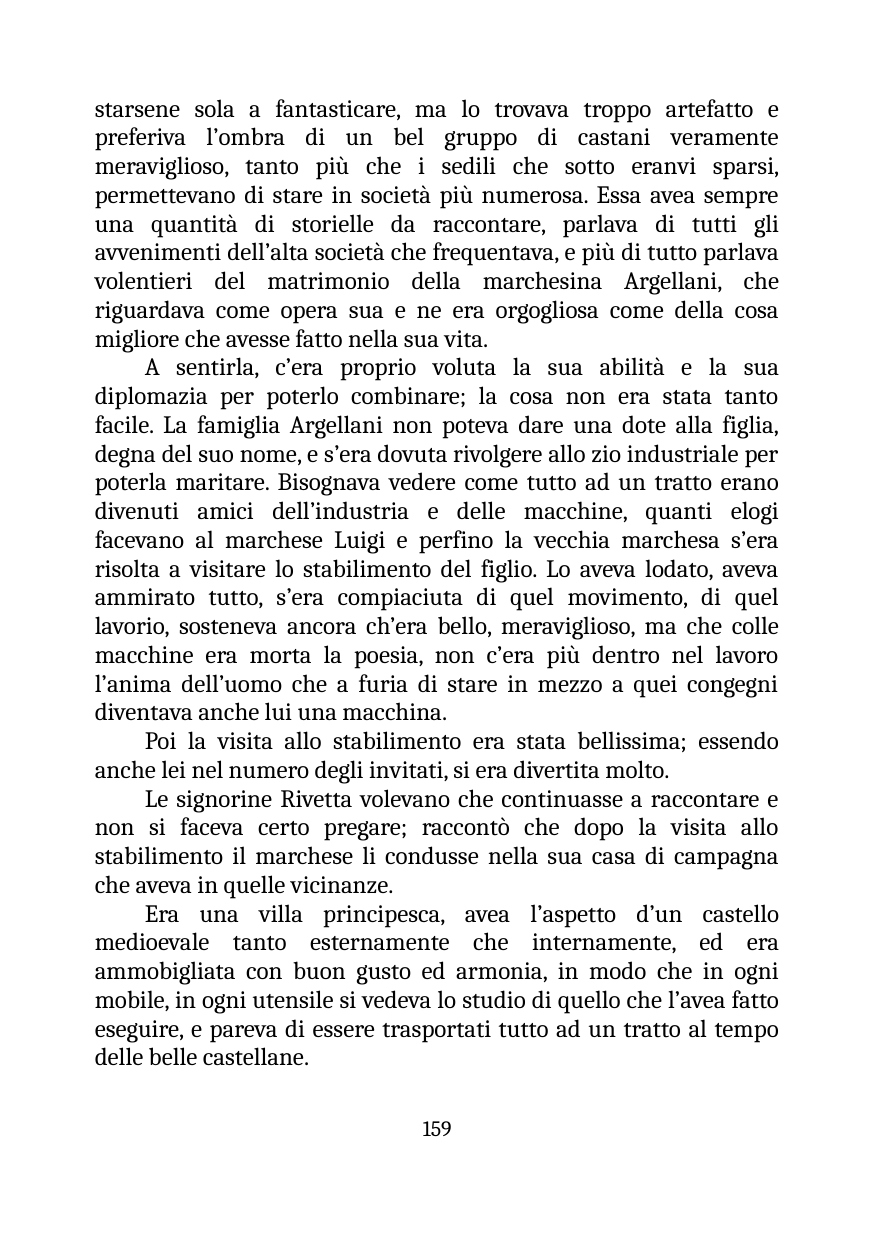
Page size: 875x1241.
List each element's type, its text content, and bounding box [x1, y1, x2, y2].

text Era una villa principesca, avea l’aspetto d’un castello medioevale tanto esternamente che internamente, ed era ammobigliata con buon gusto ed armonia, in modo che in ogni mobile, in ogni utensile si vedeva lo studio di quello che l’avea fatto eseguire, e pareva di essere trasportati tutto ad un tratto al tempo delle belle castellane. [94, 899, 779, 1072]
text Poi la visita allo stabilimento era stata bellissima; essendo anche lei nel numero degli invitati, si era divertita molto. [94, 727, 779, 784]
text A sentirla, c’era proprio voluta la sua abilità e la sua diplomazia per poterlo combinare; la cosa non era stata tanto facile. La famiglia Argellani non poteva dare una dote alla figlia, degna del suo nome, e s’era dovuta rivolgere allo zio industriale per poterla maritare. Bisognava vedere come tutto ad un tratto erano divenuti amici dell’industria e delle macchine, quanti elogi facevano al marchese Luigi e perfino la vecchia marchesa s’era risolta a visitare lo stabilimento del figlio. Lo aveva lodato, aveva ammirato tutto, s’era compiaciuta di quel movimento, di quel lavorio, sosteneva ancora ch’era bello, meraviglioso, ma che colle macchine era morta la poesia, non c’era più dentro nel lavoro l’anima dell’uomo che a furia di stare in mezzo a quei congegni diventava anche lui una macchina. [94, 353, 779, 727]
text Le signorine Rivetta volevano che continuasse a raccontare e non si faceva certo pregare; raccontò che dopo la visita allo stabilimento il marchese li condusse nella sua casa di campagna che aveva in quelle vicinanze. [94, 784, 779, 899]
text starsene sola a fantasticare, ma lo trovava troppo artefatto e preferiva l’ombra di un bel gruppo di castani veramente meraviglioso, tanto più che i sedili che sotto eranvi sparsi, permettevano di stare in società più numerosa. Essa avea sempre una quantità di storielle da raccontare, parlava di tutti gli avvenimenti dell’alta società che frequentava, e più di tutto parlava volentieri del matrimonio della marchesina Argellani, che riguardava come opera sua e ne era orgogliosa come della cosa migliore che avesse fatto nella sua vita. [94, 94, 779, 353]
